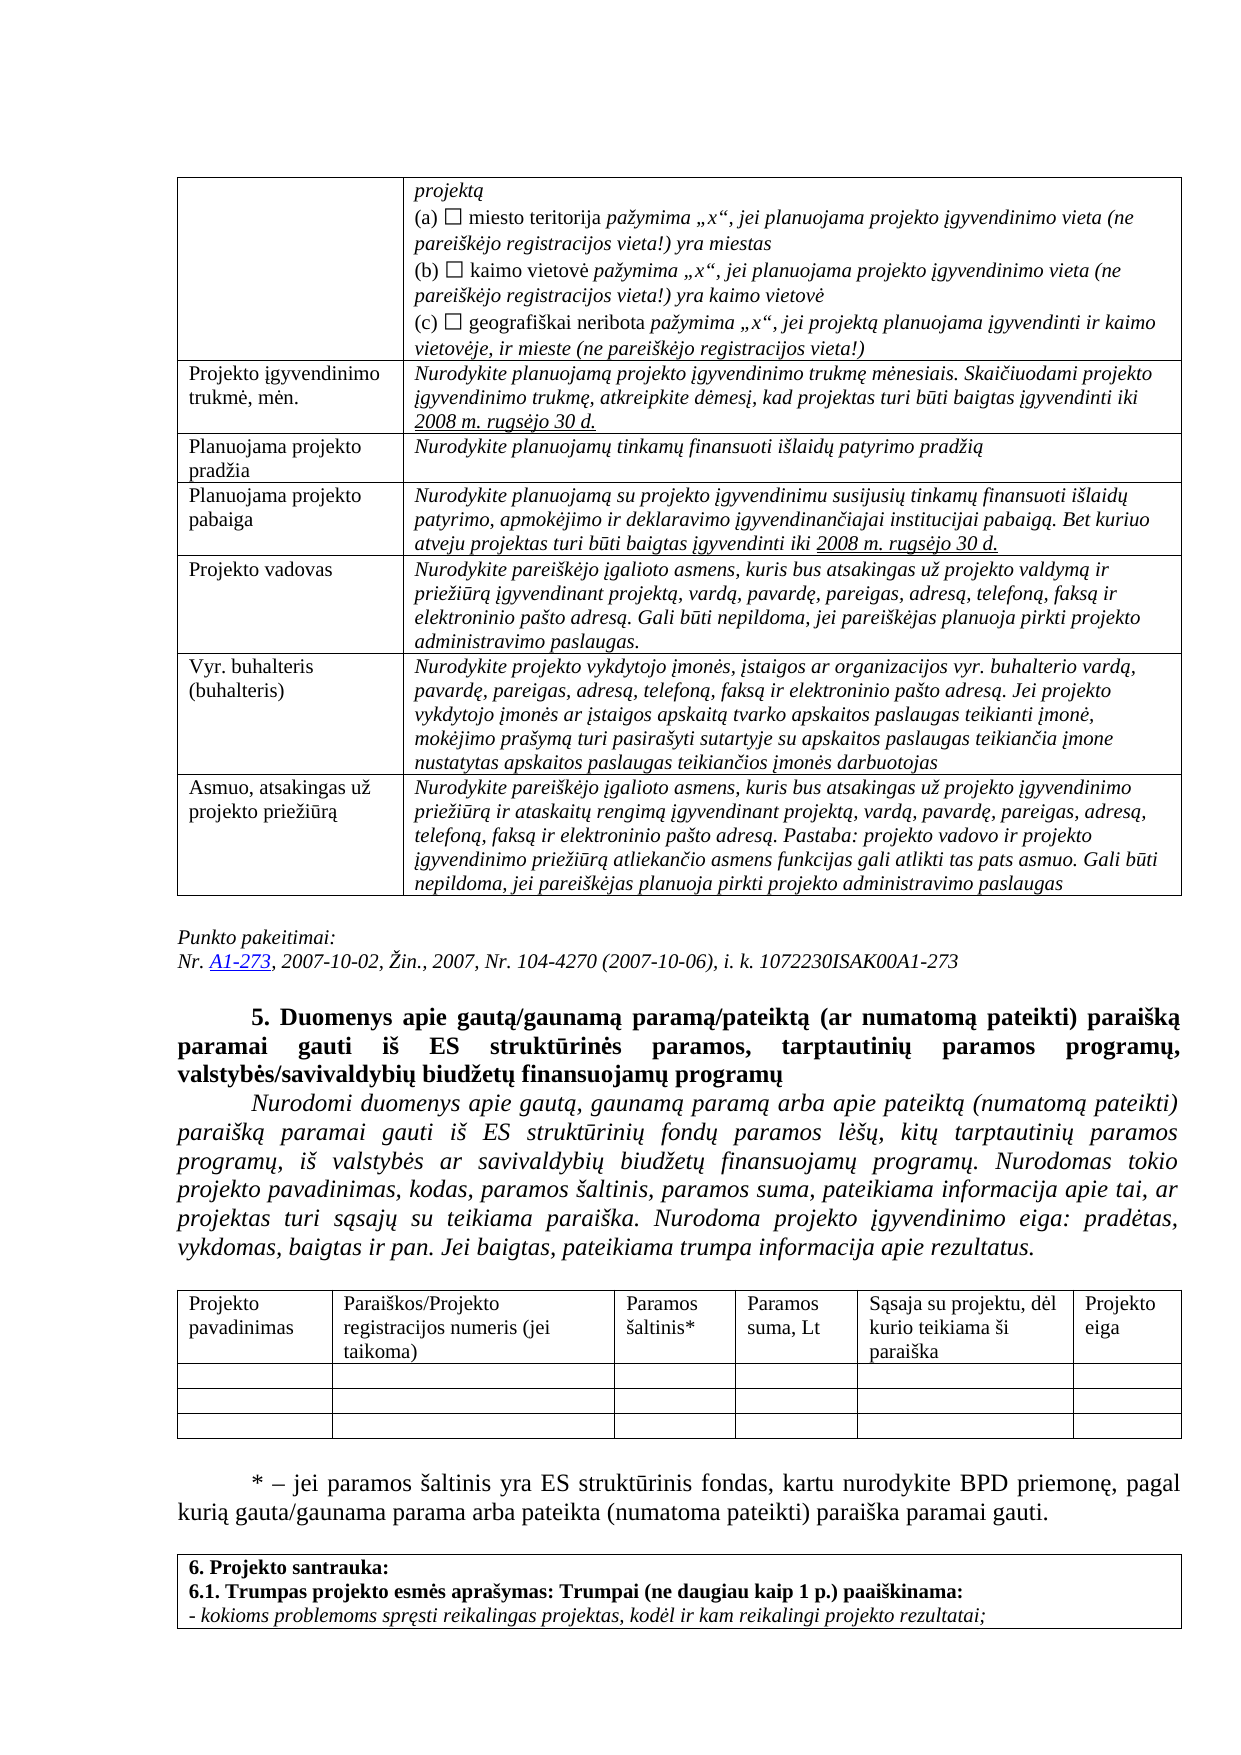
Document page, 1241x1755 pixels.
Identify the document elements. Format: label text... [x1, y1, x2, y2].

table_cell [178, 1364, 332, 1388]
table_cell [1074, 1364, 1181, 1388]
table_cell Vyr. buhalteris (buhalteris) [178, 654, 403, 774]
table_header Paramos šaltinis* [615, 1291, 735, 1363]
table_cell [858, 1414, 1073, 1438]
text 5. Duomenys apie gautą/gaunamą paramą/pateiktą (ar numatomą pateikti) paraišką paramai gauti iš ES struktūrinės paramos, tarptautinių paramos programų, valstybės/savivaldybių biudžetų finansuojamų programų [177, 1002, 1181, 1088]
table_header Paramos suma, Lt [736, 1291, 857, 1363]
table_cell Nurodykite projekto vykdytojo įmonės, įstaigos ar organizacijos vyr. buhalterio vardą, pavardę, pareigas, adresą, telefoną, faksą ir elektroninio pašto adresą. Jei projekto vykdytojo įmonės ar įstaigos apskaitą tvarko apskaitos paslaugas teikianti įmonė, mokėjimo prašymą turi pasirašyti sutartyje su apskaitos paslaugas teikiančia įmone nustatytas apskaitos paslaugas teikiančios įmonės darbuotojas [404, 654, 1181, 774]
table_cell [736, 1389, 857, 1413]
table_cell Projekto įgyvendinimo trukmė, mėn. [178, 361, 403, 433]
table_cell Nurodykite pareiškėjo įgalioto asmens, kuris bus atsakingas už projekto įgyvendinimo priežiūrą ir ataskaitų rengimą įgyvendinant projektą, vardą, pavardę, pareigas, adresą, telefoną, faksą ir elektroninio pašto adresą. Pastaba: projekto vadovo ir projekto įgyvendinimo priežiūrą atliekančio asmens funkcijas gali atlikti tas pats asmuo. Gali būti nepildoma, jei pareiškėjas planuoja pirkti projekto administravimo paslaugas [404, 775, 1181, 895]
text * – jei paramos šaltinis yra ES struktūrinis fondas, kartu nurodykite BPD priemonę, pagal kurią gauta/gaunama parama arba pateikta (numatoma pateikti) paraiška paramai gauti. [177, 1468, 1181, 1525]
text Nr. A1-273, 2007-10-02, Žin., 2007, Nr. 104-4270 (2007-10-06), i. k. 1072230ISAK00A1-273 [177, 949, 1181, 973]
table_cell [736, 1364, 857, 1388]
table_cell [178, 178, 403, 360]
table_cell [333, 1389, 614, 1413]
table_cell Nurodykite pareiškėjo įgalioto asmens, kuris bus atsakingas už projekto valdymą ir priežiūrą įgyvendinant projektą, vardą, pavardę, pareigas, adresą, telefoną, faksą ir elektroninio pašto adresą. Gali būti nepildoma, jei pareiškėjas planuoja pirkti projekto administravimo paslaugas. [404, 556, 1181, 653]
table_header Projekto eiga [1074, 1291, 1181, 1363]
table_cell [333, 1364, 614, 1388]
table_cell [615, 1414, 735, 1438]
text Nurodomi duomenys apie gautą, gaunamą paramą arba apie pateiktą (numatomą pateikti) paraišką paramai gauti iš ES struktūrinių fondų paramos lėšų, kitų tarptautinių paramos programų, iš valstybės ar savivaldybių biudžetų finansuojamų programų. Nurodomas tokio projekto pavadinimas, kodas, paramos šaltinis, paramos suma, pateikiama informacija apie tai, ar projektas turi sąsajų su teikiama paraiška. Nurodoma projekto įgyvendinimo eiga: pradėtas, vykdomas, baigtas ir pan. Jei baigtas, pateikiama trumpa informacija apie rezultatus. [177, 1088, 1181, 1261]
table_cell Projekto vadovas [178, 556, 403, 653]
table_cell Nurodykite planuojamų tinkamų finansuoti išlaidų patyrimo pradžią [404, 434, 1181, 482]
table_cell [615, 1389, 735, 1413]
table_cell [736, 1414, 857, 1438]
table_cell [858, 1389, 1073, 1413]
table_cell [333, 1414, 614, 1438]
table_header 6. Projekto santrauka: 6.1. Trumpas projekto esmės aprašymas: Trumpai (ne daugiau kaip 1 p.) paaiškinama: - kokioms problemoms spręsti reikalingas projektas, kodėl ir kam reikalingi projekto rezultatai; [178, 1555, 1181, 1627]
table_cell projektą (a) ⬜ miesto teritorija pažymima „x“, jei planuojama projekto įgyvendinimo vieta (ne pareiškėjo registracijos vieta!) yra miestas (b) ⬜ kaimo vietovė pažymima „x“, jei planuojama projekto įgyvendinimo vieta (ne pareiškėjo registracijos vieta!) yra kaimo vietovė (c) ⬜ geografiškai neribota pažymima „x“, jei projektą planuojama įgyvendinti ir kaimo vietovėje, ir mieste (ne pareiškėjo registracijos vieta!) [404, 178, 1181, 360]
table_cell [178, 1389, 332, 1413]
table_header Projekto pavadinimas [178, 1291, 332, 1363]
table_header Paraiškos/Projekto registracijos numeris (jei taikoma) [333, 1291, 614, 1363]
table_cell Planuojama projekto pradžia [178, 434, 403, 482]
table_cell [615, 1364, 735, 1388]
table_cell Nurodykite planuojamą su projekto įgyvendinimu susijusių tinkamų finansuoti išlaidų patyrimo, apmokėjimo ir deklaravimo įgyvendinančiajai institucijai pabaigą. Bet kuriuo atveju projektas turi būti baigtas įgyvendinti iki 2008 m. rugsėjo 30 d. [404, 483, 1181, 555]
table_cell Planuojama projekto pabaiga [178, 483, 403, 555]
table_cell [858, 1364, 1073, 1388]
table_cell Asmuo, atsakingas už projekto priežiūrą [178, 775, 403, 895]
text Punkto pakeitimai: [177, 925, 1181, 949]
table_cell Nurodykite planuojamą projekto įgyvendinimo trukmę mėnesiais. Skaičiuodami projekto įgyvendinimo trukmę, atkreipkite dėmesį, kad projektas turi būti baigtas įgyvendinti iki 2008 m. rugsėjo 30 d. [404, 361, 1181, 433]
table_header Sąsaja su projektu, dėl kurio teikiama ši paraiška [858, 1291, 1073, 1363]
table_cell [178, 1414, 332, 1438]
table_cell [1074, 1414, 1181, 1438]
table_cell [1074, 1389, 1181, 1413]
